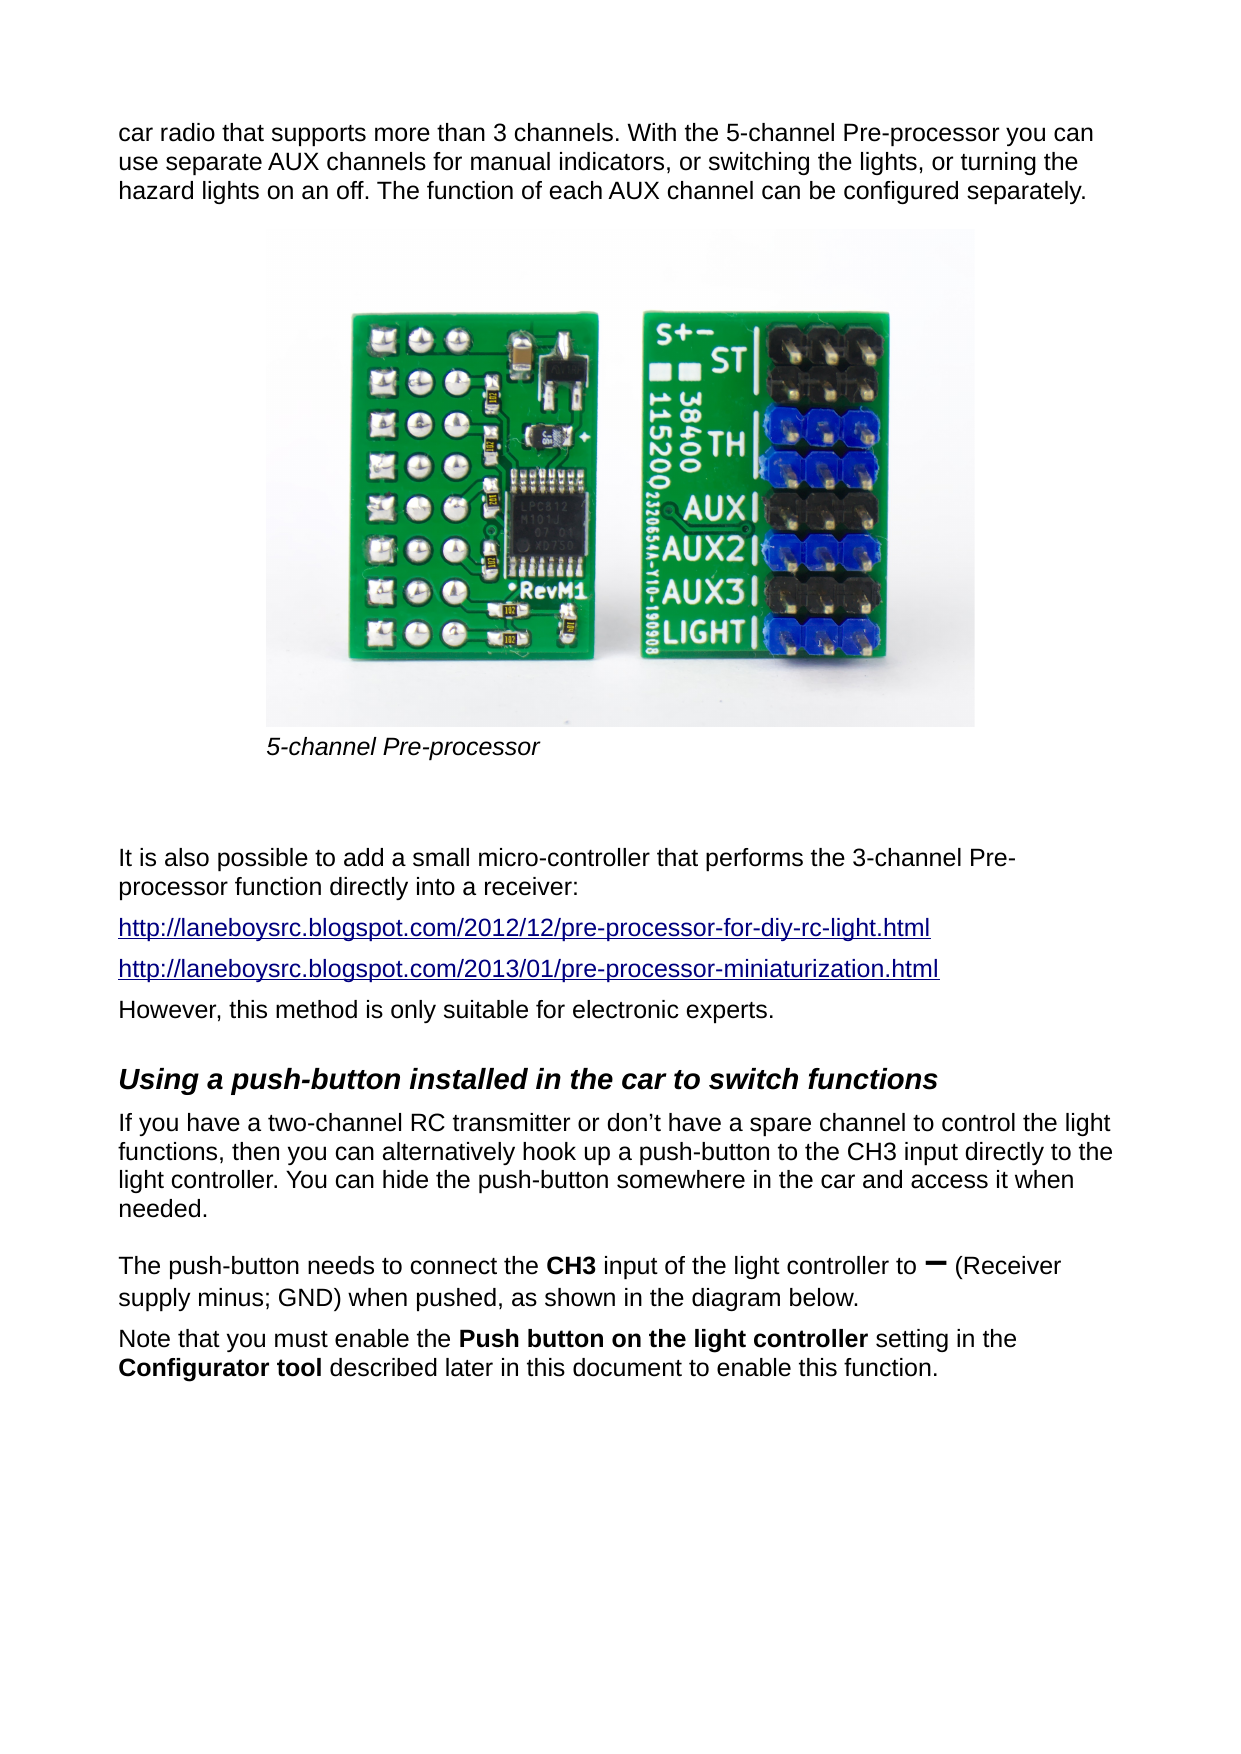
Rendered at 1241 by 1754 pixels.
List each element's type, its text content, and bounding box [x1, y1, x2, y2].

picture [266, 229, 975, 727]
text Note that you must enable the Push button on the light controller setting in the Configurator tool described later in this document to enable this function. [118, 1324, 1122, 1382]
text However, this method is only suitable for electronic experts. [118, 995, 1122, 1024]
subtitle Using a push-button installed in the car to switch functions [118, 1062, 1122, 1095]
text http://laneboysrc.blogspot.com/2012/12/pre-processor-for-diy-rc-light.html [118, 913, 1122, 942]
text http://laneboysrc.blogspot.com/2013/01/pre-processor-miniaturization.html [118, 954, 1122, 983]
text The push-button needs to connect the CH3 input of the light controller to – (Receiver supply minus; GND) when pushed, as shown in the diagram below. [118, 1235, 1122, 1312]
text If you have a two-channel RC transmitter or don’t have a spare channel to control the light functions, then you can alternatively hook up a push-button to the CH3 input directly to the light controller. You can hide the push-button somewhere in the car and access it when needed. [118, 1108, 1122, 1223]
text It is also possible to add a small micro-controller that performs the 3-channel Pre-processor function directly into a receiver: [118, 843, 1122, 900]
text car radio that supports more than 3 channels. With the 5-channel Pre-processor you can use separate AUX channels for manual indicators, or switching the lights, or turning the hazard lights on an off. The function of each AUX channel can be configured separately. [118, 118, 1122, 204]
text 5-channel Pre-processor [266, 727, 974, 760]
